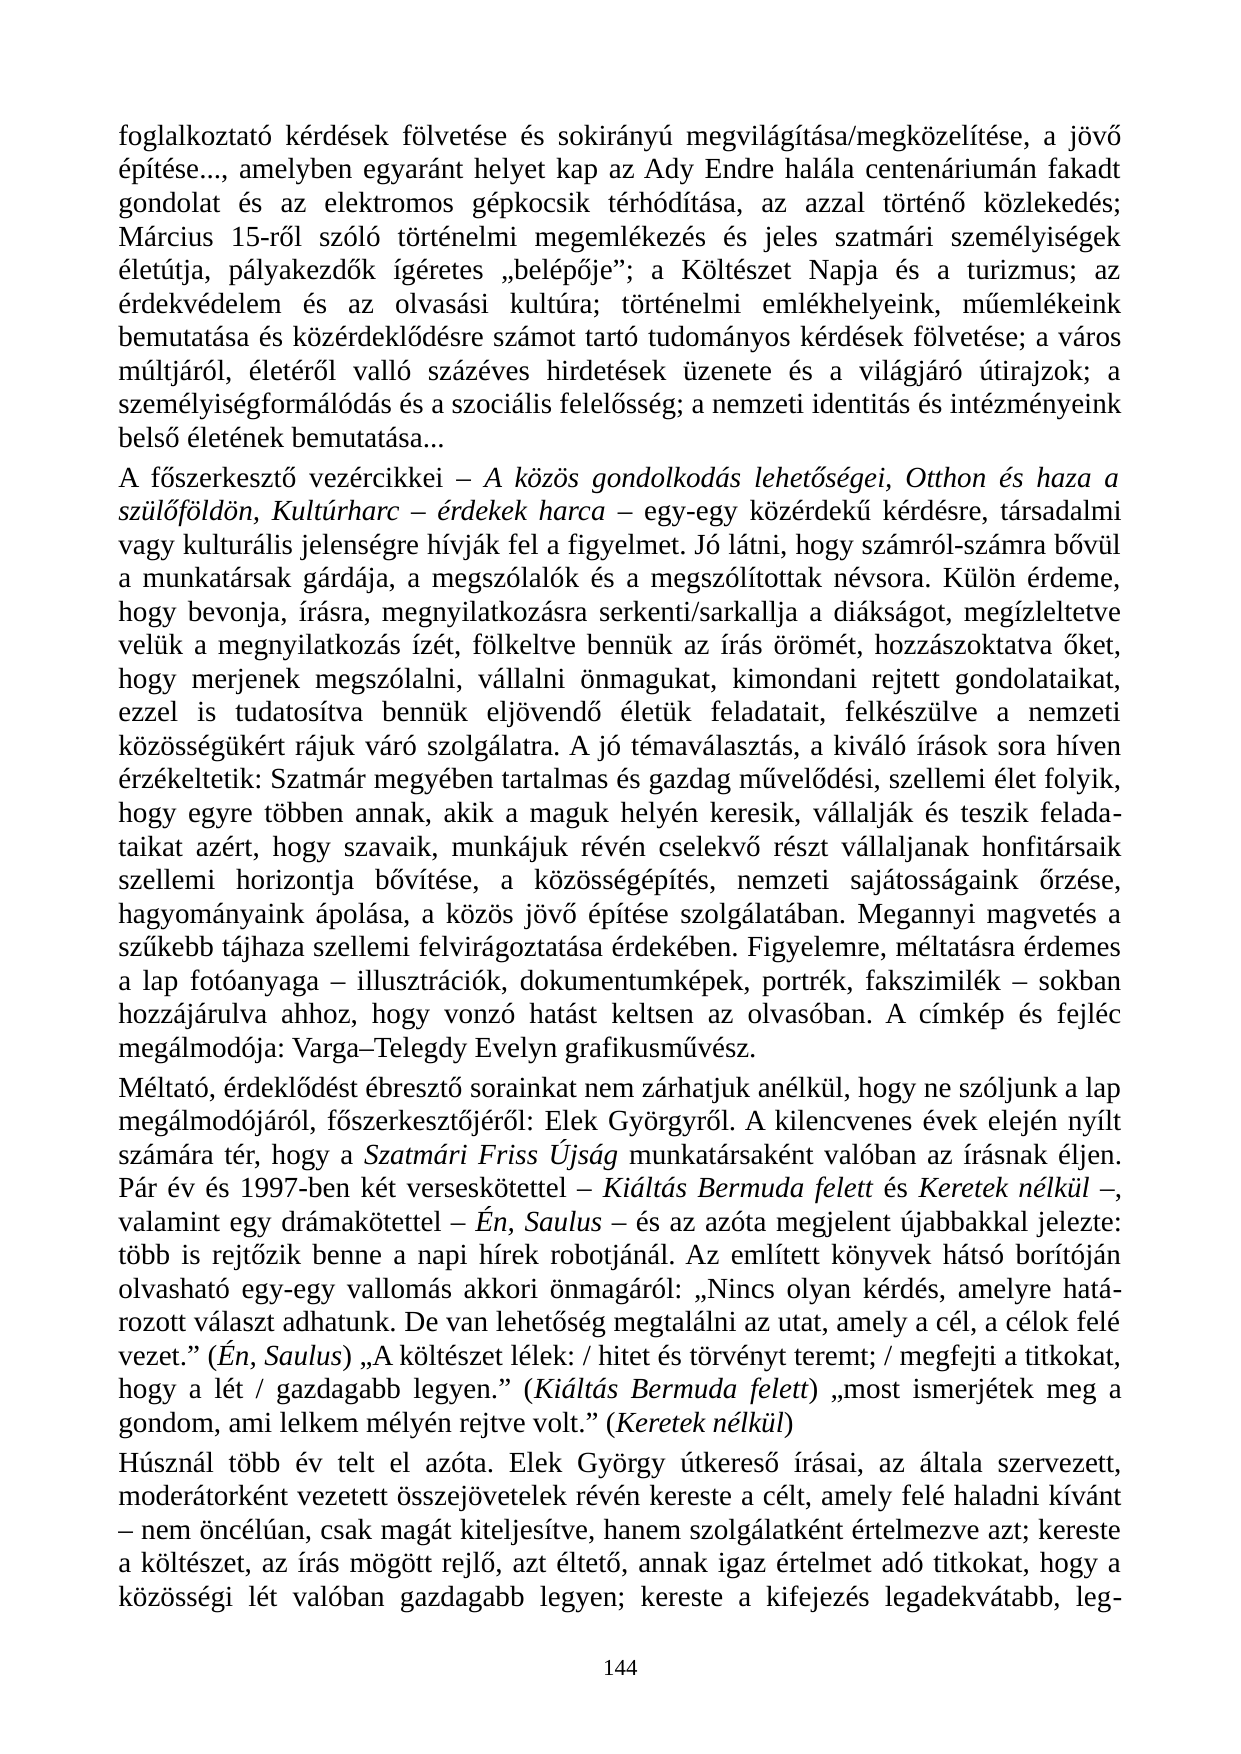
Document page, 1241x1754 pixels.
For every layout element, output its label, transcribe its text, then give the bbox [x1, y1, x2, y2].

text Méltató, érdeklődést ébresztő sorainkat nem zárhatjuk anélkül, hogy ne szóljunk a lap megálmodójáról, főszerkesztőjéről: Elek Györgyről. A kilencvenes évek elején nyílt számára tér, hogy a Szatmári Friss Újság munkatársaként valóban az írásnak éljen. Pár év és 1997-ben két verseskötettel – Kiáltás Bermuda felett és Keretek nélkül –, valamint egy drámakötettel – Én, Saulus – és az azóta megjelent újabbakkal jelezte: több is rejtőzik benne a napi hírek robotjánál. Az említett könyvek hátsó borítóján olvasható egy-egy vallomás akkori önmagáról: „Nincs olyan kérdés, amelyre hatá­rozott választ adhatunk. De van lehetőség megtalálni az utat, amely a cél, a célok felé vezet.” (Én, Saulus) „A költészet lélek: / hitet és törvényt teremt; / megfejti a titkokat, hogy a lét / gazdagabb legyen.” (Kiáltás Bermuda felett) „most ismerjétek meg a gondom, ami lelkem mélyén rejtve volt.” (Keretek nélkül) [118, 1070, 1122, 1439]
text A főszerkesztő vezércikkei – A közös gondolkodás lehetőségei, Otthon és haza a szülőföldön, Kultúrharc – érdekek harca – egy-egy közérdekű kérdésre, társadalmi vagy kulturális jelenségre hívják fel a figyelmet. Jó látni, hogy számról-számra bővül a munkatársak gárdája, a megszólalók és a megszólítottak névsora. Külön érdeme, hogy bevonja, írásra, megnyilatkozásra serkenti/sarkallja a diákságot, megízleltetve velük a megnyilatkozás ízét, fölkeltve bennük az írás örömét, hozzászoktatva őket, hogy merjenek megszólalni, vállalni önmagukat, kimondani rejtett gondolataikat, ezzel is tudatosítva bennük eljövendő életük feladatait, felkészülve a nemzeti közösségükért rájuk váró szolgálatra. A jó témaválasztás, a kiváló írások sora híven érzékeltetik: Szatmár megyében tartalmas és gazdag művelődési, szellemi élet folyik, hogy egyre többen annak, akik a maguk helyén keresik, vállalják és teszik felada­taikat azért, hogy szavaik, munkájuk révén cselekvő részt vállaljanak honfitársaik szellemi horizontja bővítése, a közösségépítés, nemzeti sajátosságaink őrzése, hagyományaink ápolása, a közös jövő építése szolgálatában. Megannyi magvetés a szűkebb tájhaza szellemi felvirágoztatása érdekében. Figyelemre, méltatásra érdemes a lap fotóanyaga – illusztrációk, dokumentumképek, portrék, fakszimilék – sokban hozzájárulva ahhoz, hogy vonzó hatást keltsen az olvasóban. A címkép és fejléc megálmodója: Varga–Telegdy Evelyn grafikusművész. [118, 460, 1122, 1063]
text foglalkoztató kérdések fölvetése és sokirányú megvilágítása/megközelítése, a jövő építése..., amelyben egyaránt helyet kap az Ady Endre halála centenáriumán fakadt gondolat és az elektromos gépkocsik térhódítása, az azzal történő közlekedés; Március 15-ről szóló történelmi megemlékezés és jeles szatmári személyiségek életútja, pályakezdők ígéretes „belépője”; a Költészet Napja és a turizmus; az érdekvédelem és az olvasási kultúra; történelmi emlékhelyeink, műemlékeink bemutatása és közérdeklődésre számot tartó tudományos kérdések fölvetése; a város múltjáról, életéről valló százéves hirdetések üzenete és a világjáró útirajzok; a személyiségformálódás és a szociális felelősség; a nemzeti identitás és intézményeink belső életének bemutatása... [118, 118, 1122, 453]
text Húsznál több év telt el azóta. Elek György útkereső írásai, az általa szervezett, moderátorként vezetett összejövetelek révén kereste a célt, amely felé haladni kívánt – nem öncélúan, csak magát kiteljesítve, hanem szolgálatként értelmezve azt; kereste a költészet, az írás mögött rejlő, azt éltető, annak igaz értelmet adó titkokat, hogy a közösségi lét valóban gazdagabb legyen; kereste a kifejezés legadekvátabb, leg­ [118, 1445, 1122, 1613]
